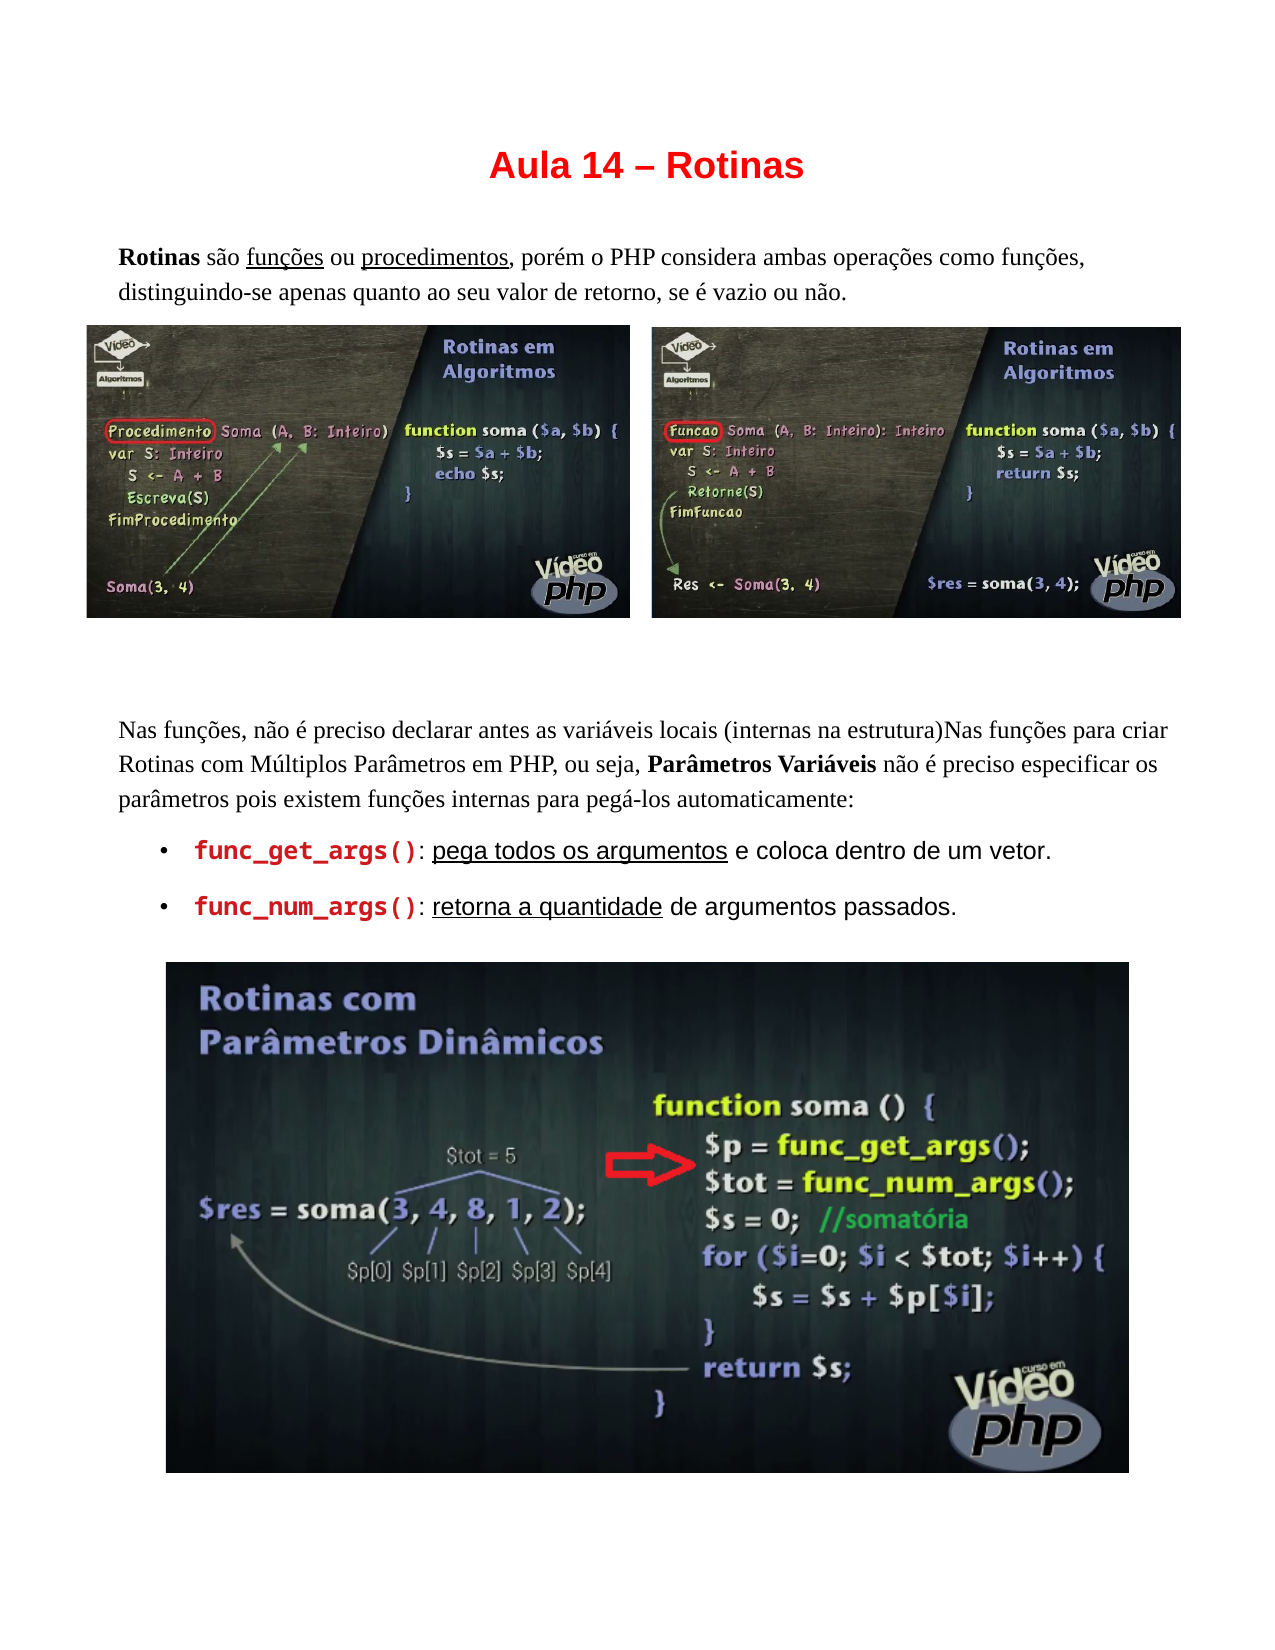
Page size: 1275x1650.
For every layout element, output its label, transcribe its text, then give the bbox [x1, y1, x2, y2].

list func_num_args(): retorna a quantidade de argumentos passados. [159, 888, 1205, 922]
picture [651, 327, 1181, 618]
text Rotinas são funções ou procedimentos, porém o PHP considera ambas operações como funções, distinguindo-se apenas quanto ao seu valor de retorno, se é vazio ou não. [118, 242, 1175, 305]
subtitle Aula 14 – Rotinas [118, 143, 1175, 187]
text Nas funções, não é preciso declarar antes as variáveis locais (internas na estrutura)Nas funções para criar Rotinas com Múltiplos Parâmetros em PHP, ou seja, Parâmetros Variáveis não é preciso especificar os parâmetros pois existem funções internas para pegá-los automaticamente: [118, 715, 1175, 813]
picture [165, 962, 1129, 1473]
picture [86, 325, 630, 618]
list func_get_args(): pega todos os argumentos e coloca dentro de um vetor. [159, 833, 1234, 867]
